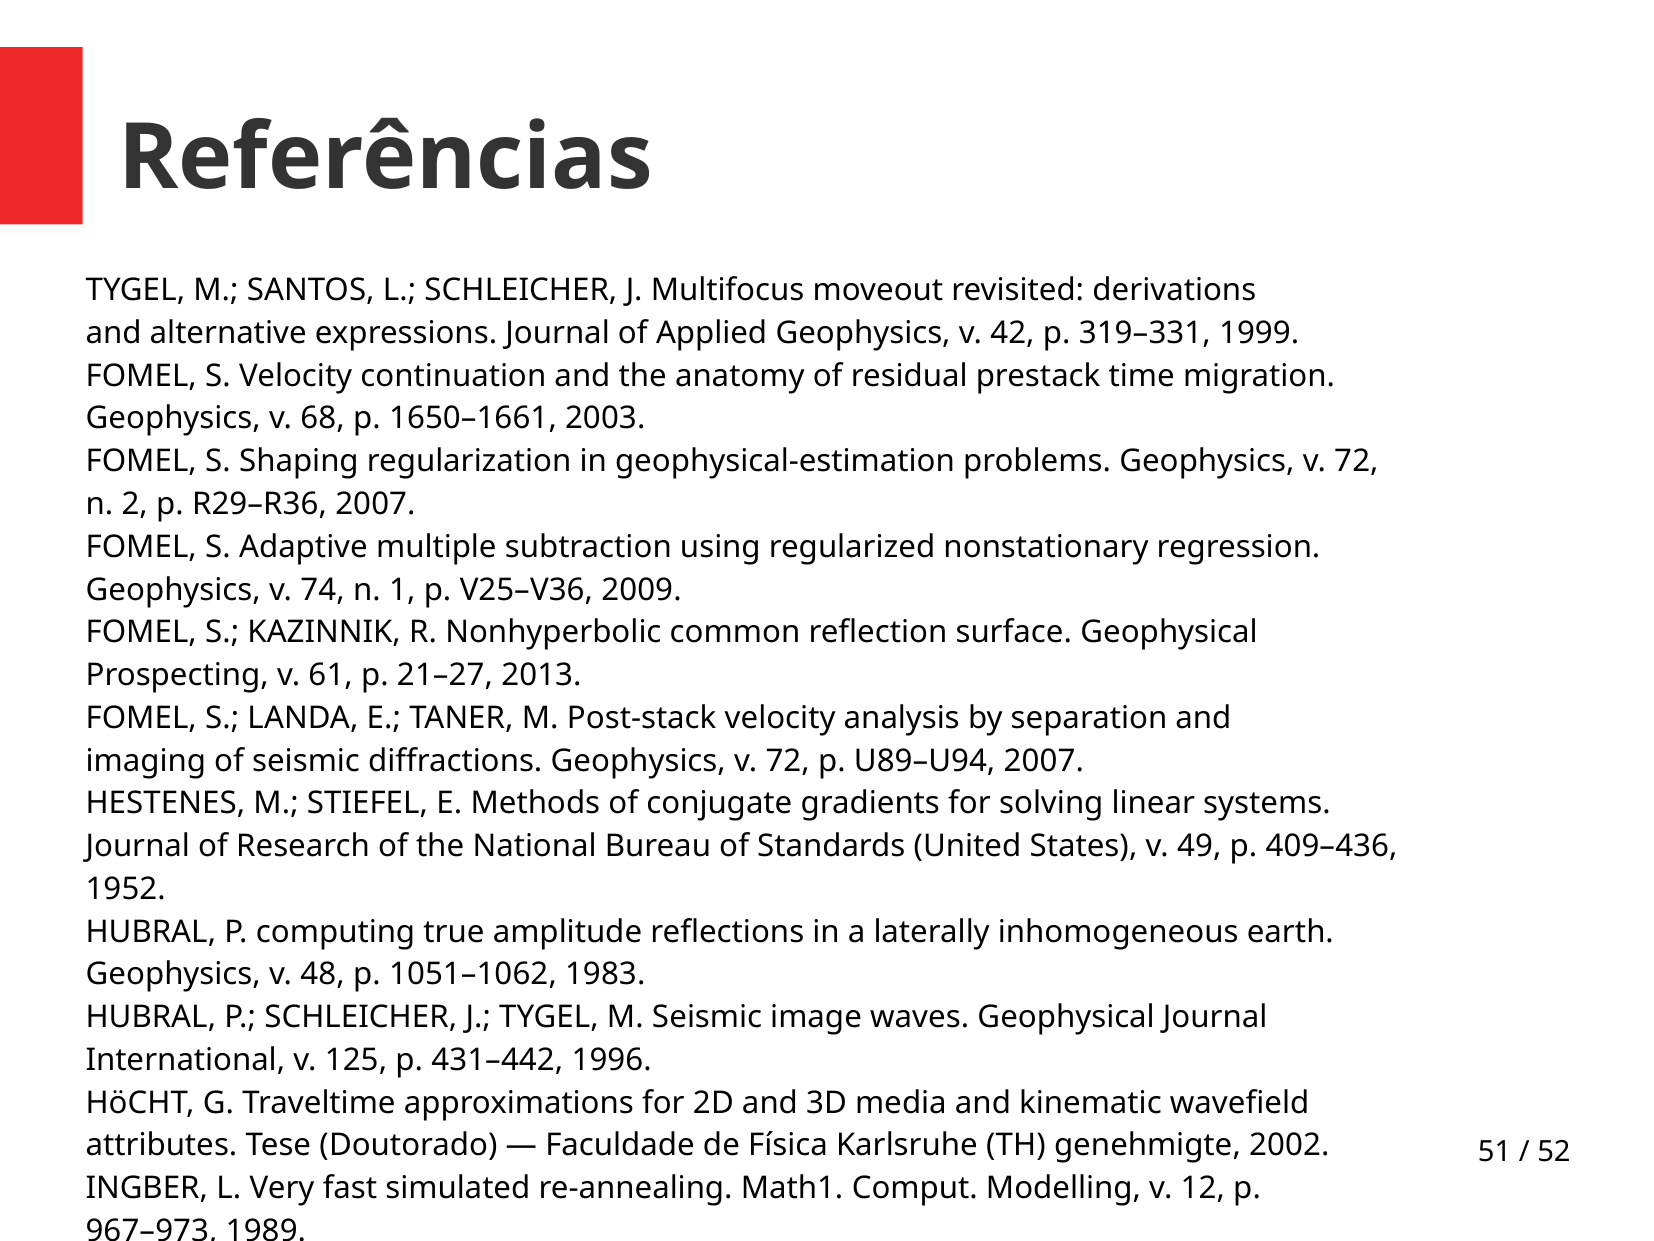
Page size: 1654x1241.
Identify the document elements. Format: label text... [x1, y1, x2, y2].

text_box TYGEL, M.; SANTOS, L.; SCHLEICHER, J. Multifocus moveout revisited: derivations and alternative expressions. Journal of Applied Geophysics, v. 42, p. 319–331, 1999. FOMEL, S. Velocity continuation and the anatomy of residual prestack time migration. Geophysics, v. 68, p. 1650–1661, 2003. FOMEL, S. Shaping regularization in geophysical-estimation problems. Geophysics, v. 72, n. 2, p. R29–R36, 2007. FOMEL, S. Adaptive multiple subtraction using regularized nonstationary regression. Geophysics, v. 74, n. 1, p. V25–V36, 2009. FOMEL, S.; KAZINNIK, R. Nonhyperbolic common reflection surface. Geophysical Prospecting, v. 61, p. 21–27, 2013. FOMEL, S.; LANDA, E.; TANER, M. Post-stack velocity analysis by separation and imaging of seismic diffractions. Geophysics, v. 72, p. U89–U94, 2007. HESTENES, M.; STIEFEL, E. Methods of conjugate gradients for solving linear systems. Journal of Research of the National Bureau of Standards (United States), v. 49, p. 409–436, 1952. HUBRAL, P. computing true amplitude reflections in a laterally inhomogeneous earth. Geophysics, v. 48, p. 1051–1062, 1983. HUBRAL, P.; SCHLEICHER, J.; TYGEL, M. Seismic image waves. Geophysical Journal International, v. 125, p. 431–442, 1996. HöCHT, G. Traveltime approximations for 2D and 3D media and kinematic wavefield attributes. Tese (Doutorado) — Faculdade de Física Karlsruhe (TH) genehmigte, 2002. INGBER, L. Very fast simulated re-annealing. Math1. Comput. Modelling, v. 12, p. 967–973, 1989. JAGER, R. et al. Common-reflection-surface stack: image and attributes. Geophysics, v. 66, p. 97–109, 2001. [70, 259, 1619, 1241]
title Referências [118, 49, 1571, 257]
